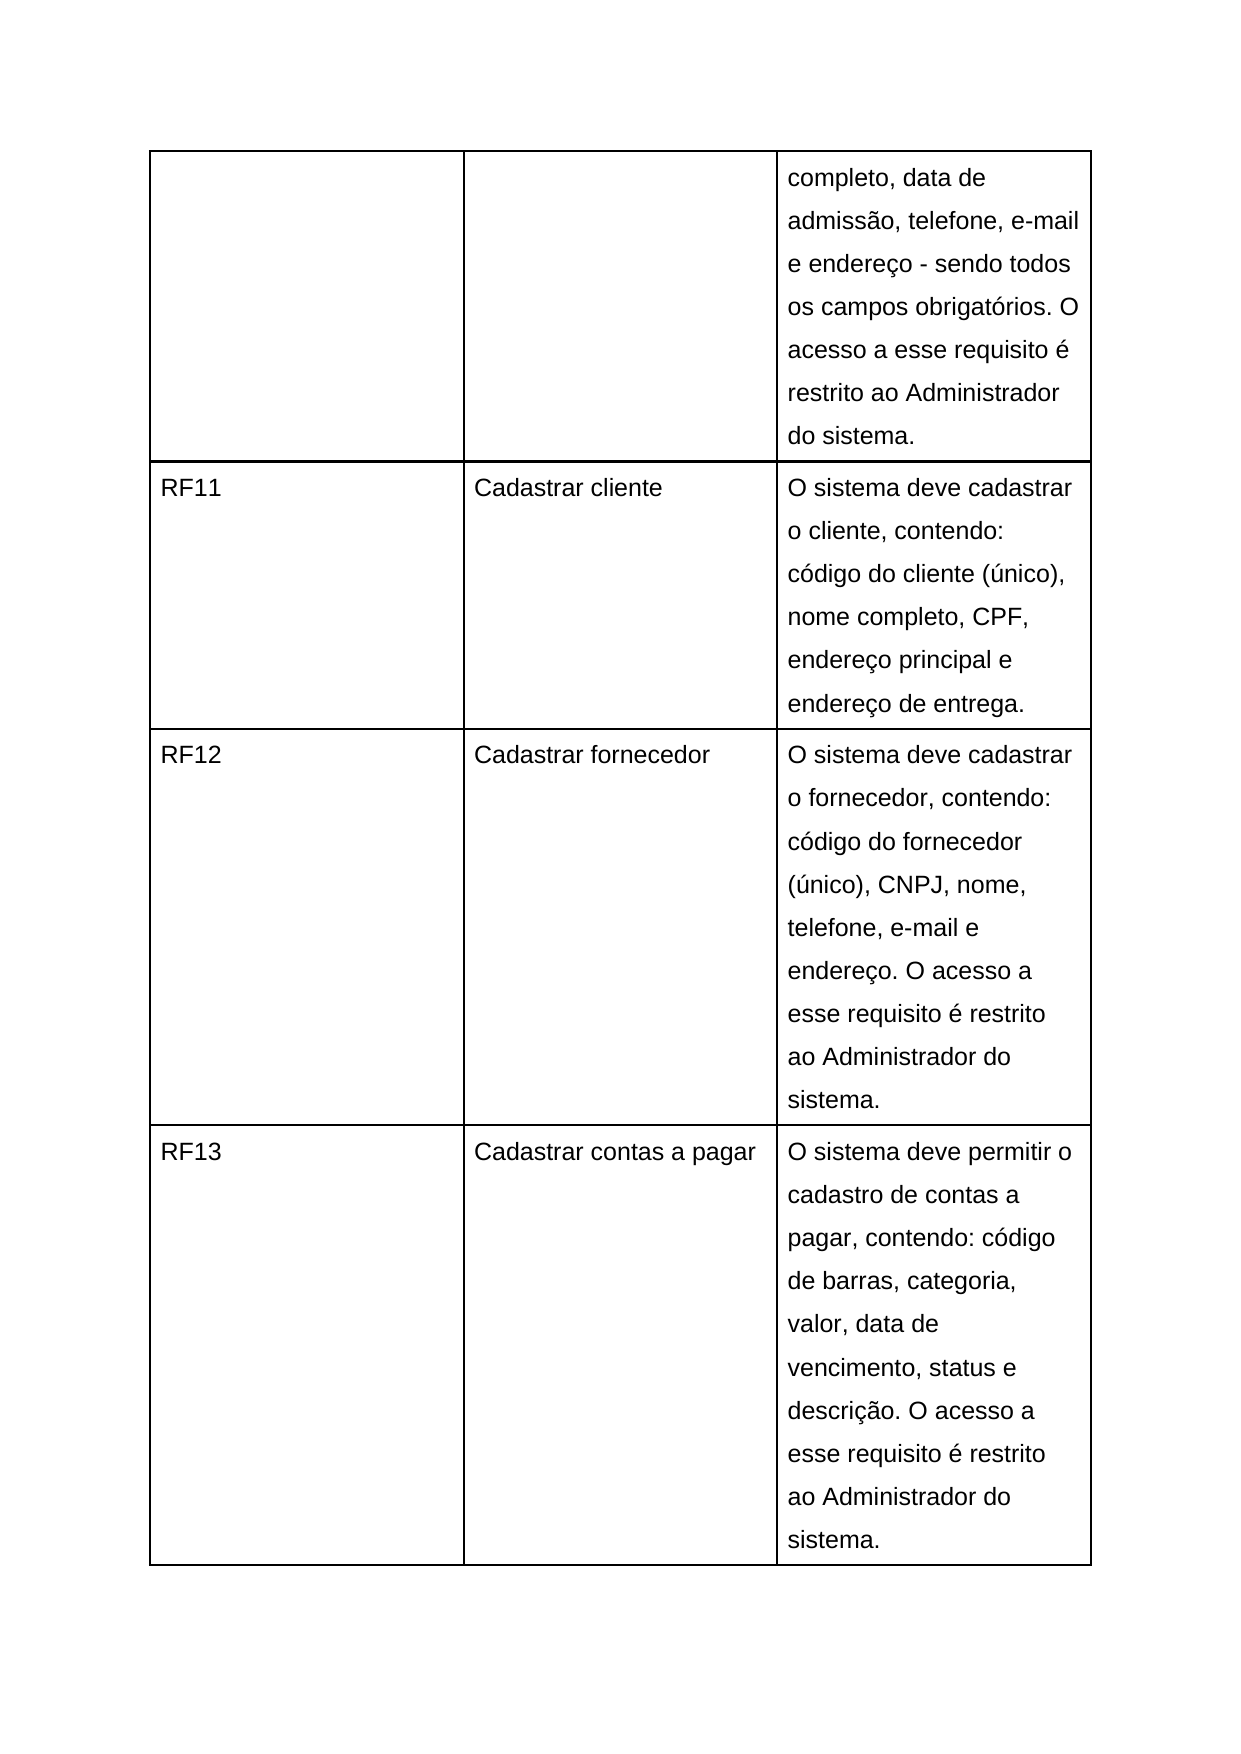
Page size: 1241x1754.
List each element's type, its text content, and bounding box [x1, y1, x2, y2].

table_cell Cadastrar fornecedor [465, 730, 776, 1124]
table_cell RF13 [151, 1126, 463, 1564]
table_cell O sistema deve permitir o cadastro de contas a pagar, contendo: código de barras, categoria, valor, data de vencimento, status e descrição. O acesso a esse requisito é restrito ao Administrador do sistema. [778, 1126, 1090, 1564]
table_cell [465, 152, 776, 460]
table_cell Cadastrar contas a pagar [465, 1126, 776, 1564]
table_cell completo, data de admissão, telefone, e-mail e endereço - sendo todos os campos obrigatórios. O acesso a esse requisito é restrito ao Administrador do sistema. [778, 152, 1090, 460]
table_cell RF11 [151, 463, 463, 728]
table_cell O sistema deve cadastrar o cliente, contendo: código do cliente (único), nome completo, CPF, endereço principal e endereço de entrega. [778, 463, 1090, 728]
table_cell Cadastrar cliente [465, 463, 776, 728]
table_cell O sistema deve cadastrar o fornecedor, contendo: código do fornecedor (único), CNPJ, nome, telefone, e-mail e endereço. O acesso a esse requisito é restrito ao Administrador do sistema. [778, 730, 1090, 1124]
table_cell RF12 [151, 730, 463, 1124]
table_cell [151, 152, 463, 460]
